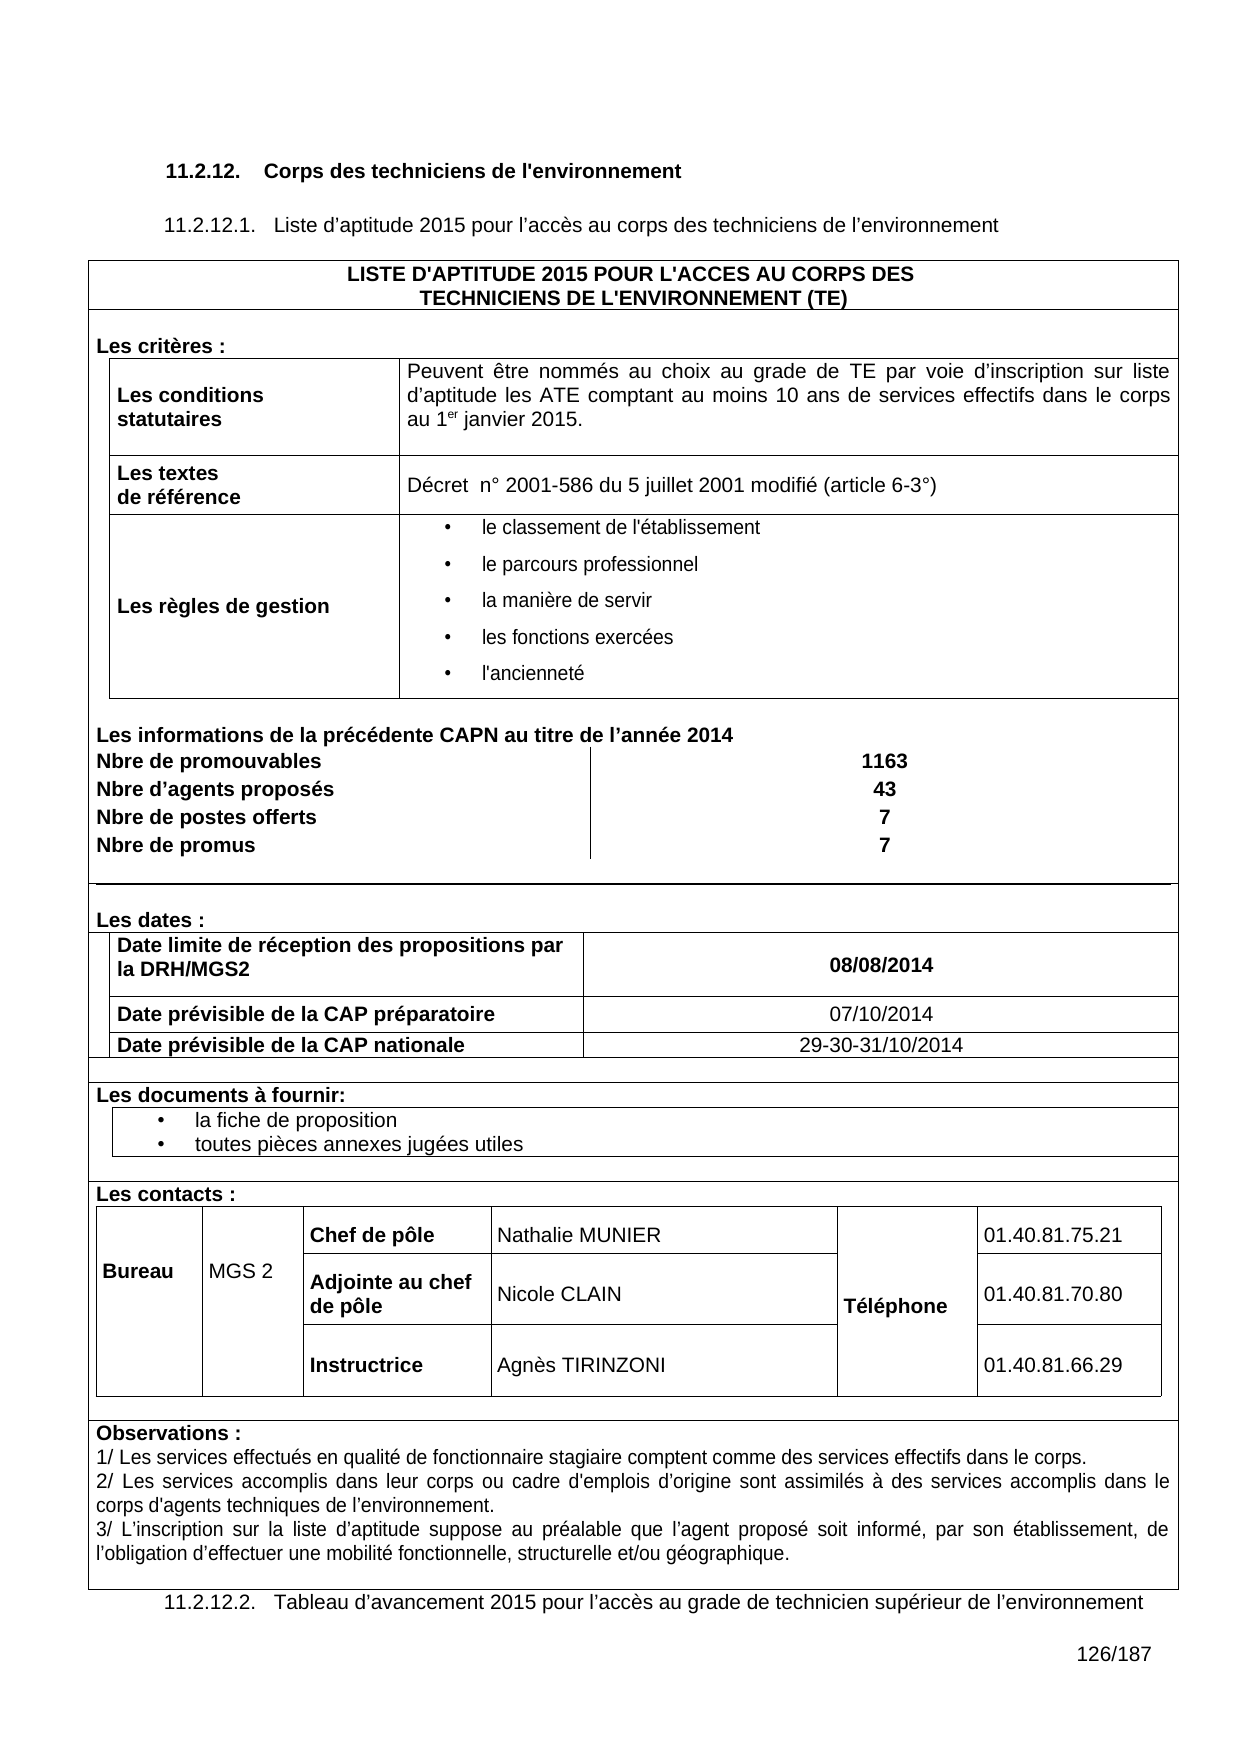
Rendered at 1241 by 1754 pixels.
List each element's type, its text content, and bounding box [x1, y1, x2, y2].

table_cell Les informations de la précédente CAPN au titre de l’année 2014 [89, 723, 1178, 747]
table_cell [89, 1058, 584, 1082]
table_cell Peuvent être nommés au choix au grade de TE par voie d’inscription sur liste d’aptitude les ATE comptant au moins 10 ans de services effectifs dans le corps au 1er janvier 2015. [400, 359, 1178, 455]
table_cell Date limite de réception des propositions par la DRH/MGS2 [110, 933, 583, 996]
table_cell 7 [591, 831, 1178, 859]
table_header LISTE D'APTITUDE 2015 POUR L'ACCES AU CORPS DES TECHNICIENS DE L'ENVIRONNEMENT (TE) [89, 261, 1178, 309]
subtitle Tableau d’avancement 2015 pour l’accès au grade de technicien supérieur de l’environnement [88, 1590, 1152, 1614]
table_cell Les textes de référence [110, 456, 399, 514]
table_cell Nbre de promouvables [89, 747, 590, 775]
table_cell 1163 [591, 747, 1178, 775]
table_cell le classement de l'établissement le parcours professionnel la manière de servir les fonctions exercées l'ancienneté [400, 515, 1178, 698]
table_cell Les critères : [89, 310, 1178, 358]
table_cell [584, 1058, 1178, 1082]
table_cell [89, 933, 109, 1057]
table_cell Les documents à fournir: [89, 1083, 1178, 1107]
table_cell Les règles de gestion [110, 515, 399, 698]
table_cell [89, 698, 1178, 723]
table_cell Nbre de postes offerts [89, 803, 590, 831]
table_header Téléphone [838, 1207, 977, 1396]
table_cell 43 [591, 775, 1178, 803]
table_cell [89, 1396, 1178, 1420]
table_header Corps des techniciens de l'environnement [82, 153, 1152, 212]
table_header Chef de pôle [304, 1207, 491, 1253]
table_cell Date prévisible de la CAP préparatoire [110, 997, 583, 1032]
subtitle Liste d’aptitude 2015 pour l’accès au corps des techniciens de l’environnement [88, 212, 1152, 236]
table_cell Observations : 1/ Les services effectués en qualité de fonctionnaire stagiaire comptent comme des services effectifs dans le corps. 2/ Les services accomplis dans leur corps ou cadre d'emplois d’origine sont assimilés à des services accomplis dans le corps d'agents techniques de l’environnement. 3/ L’inscription sur la liste d’aptitude suppose au préalable que l’agent proposé soit informé, par son établissement, de l’obligation d’effectuer une mobilité fonctionnelle, structurelle et/ou géographique. [89, 1421, 1178, 1589]
table_cell [89, 514, 109, 698]
table_cell [89, 1107, 112, 1156]
table_cell Agnès TIRINZONI [492, 1325, 837, 1396]
table_cell Date prévisible de la CAP nationale [110, 1033, 583, 1057]
table_cell [89, 358, 109, 455]
table_cell [203, 1324, 303, 1396]
table_header Nathalie MUNIER [492, 1207, 837, 1253]
table_cell Les contacts : [89, 1182, 1178, 1396]
table_header MGS 2 [203, 1207, 303, 1324]
table_cell Décret n° 2001-586 du 5 juillet 2001 modifié (article 6-3°) [400, 456, 1178, 514]
table_cell Adjointe au chef de pôle [304, 1254, 491, 1324]
table_cell [89, 859, 1178, 883]
table_cell [97, 1324, 202, 1396]
table_header 01.40.81.75.21 [978, 1207, 1161, 1253]
table_cell [89, 455, 109, 514]
table_cell Nbre d’agents proposés [89, 775, 590, 803]
table_cell 29-30-31/10/2014 [584, 1033, 1178, 1057]
table_header Bureau [97, 1207, 202, 1324]
table_cell Instructrice [304, 1325, 491, 1396]
table_cell la fiche de proposition toutes pièces annexes jugées utiles [113, 1108, 1178, 1156]
table_cell 7 [591, 803, 1178, 831]
table_cell Les conditions statutaires [110, 359, 399, 455]
table_cell Nicole CLAIN [492, 1254, 837, 1324]
table_cell Les dates : [89, 884, 1178, 932]
table_cell [89, 1156, 1178, 1181]
table_cell 01.40.81.66.29 [978, 1325, 1161, 1396]
table_cell Nbre de promus [89, 831, 590, 859]
table_cell 01.40.81.70.80 [978, 1254, 1161, 1324]
table_cell 07/10/2014 [584, 997, 1178, 1032]
table_cell 08/08/2014 [584, 933, 1178, 996]
